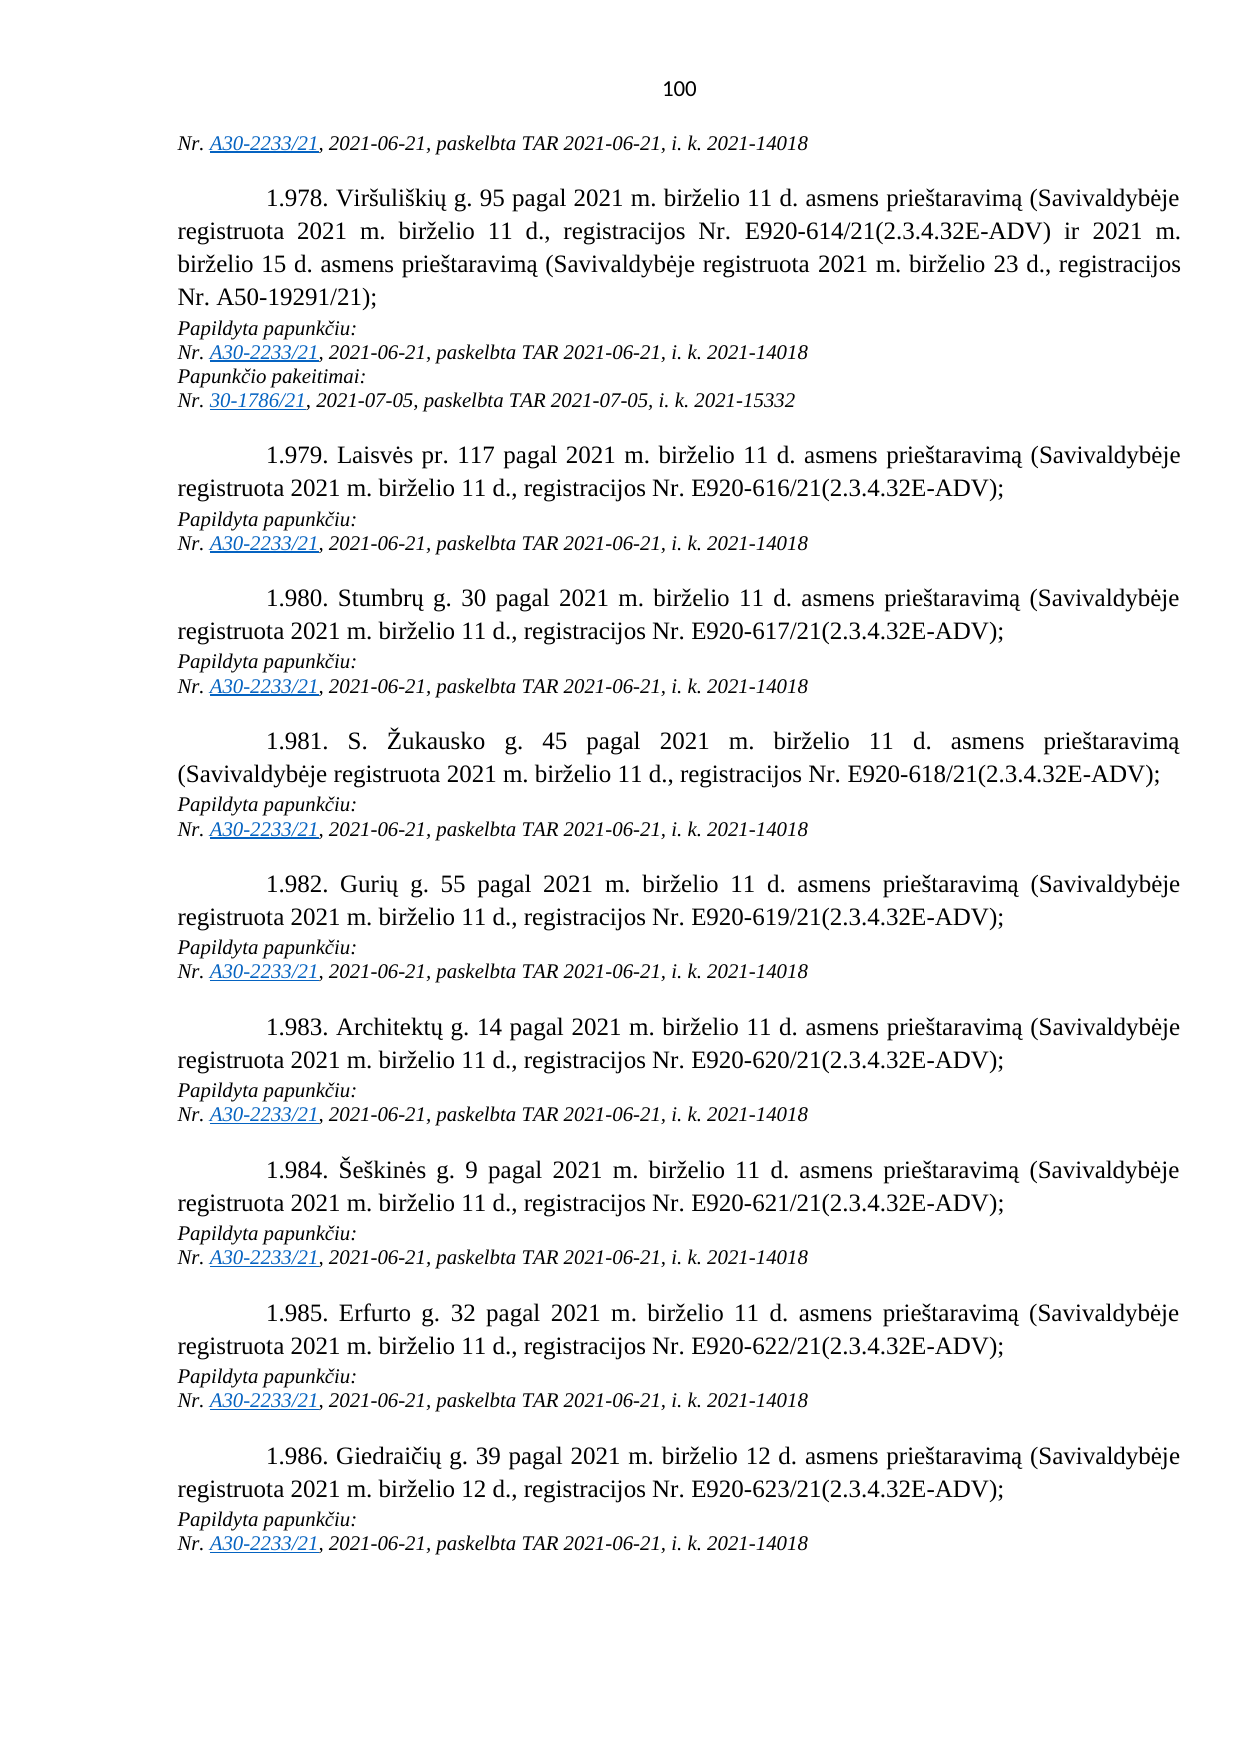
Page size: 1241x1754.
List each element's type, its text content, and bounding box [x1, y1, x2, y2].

text 1.985. Erfurto g. 32 pagal 2021 m. birželio 11 d. asmens prieštaravimą (Savivaldybėje registruota 2021 m. birželio 11 d., registracijos Nr. E920-622/21(2.3.4.32E-ADV); [177, 1298, 1181, 1360]
text 1.986. Giedraičių g. 39 pagal 2021 m. birželio 12 d. asmens prieštaravimą (Savivaldybėje registruota 2021 m. birželio 12 d., registracijos Nr. E920-623/21(2.3.4.32E-ADV); [177, 1441, 1181, 1503]
text Papildyta papunkčiu: [177, 1221, 1181, 1245]
text Papildyta papunkčiu: [177, 1507, 1181, 1531]
text Nr. A30-2233/21, 2021-06-21, paskelbta TAR 2021-06-21, i. k. 2021-14018 [177, 131, 1181, 155]
text Papildyta papunkčiu: [177, 1078, 1181, 1102]
text Nr. A30-2233/21, 2021-06-21, paskelbta TAR 2021-06-21, i. k. 2021-14018 [177, 673, 1181, 698]
text Nr. A30-2233/21, 2021-06-21, paskelbta TAR 2021-06-21, i. k. 2021-14018 [177, 1388, 1181, 1412]
text Nr. A30-2233/21, 2021-06-21, paskelbta TAR 2021-06-21, i. k. 2021-14018 [177, 339, 1181, 364]
text Papildyta papunkčiu: [177, 507, 1181, 531]
text 1.983. Architektų g. 14 pagal 2021 m. birželio 11 d. asmens prieštaravimą (Savivaldybėje registruota 2021 m. birželio 11 d., registracijos Nr. E920-620/21(2.3.4.32E-ADV); [177, 1012, 1181, 1074]
text Papildyta papunkčiu: [177, 649, 1181, 673]
text Nr. A30-2233/21, 2021-06-21, paskelbta TAR 2021-06-21, i. k. 2021-14018 [177, 1102, 1181, 1126]
text Papildyta papunkčiu: [177, 316, 1181, 339]
text 1.984. Šeškinės g. 9 pagal 2021 m. birželio 11 d. asmens prieštaravimą (Savivaldybėje registruota 2021 m. birželio 11 d., registracijos Nr. E920-621/21(2.3.4.32E-ADV); [177, 1155, 1181, 1217]
text Nr. A30-2233/21, 2021-06-21, paskelbta TAR 2021-06-21, i. k. 2021-14018 [177, 1245, 1181, 1269]
text Papildyta papunkčiu: [177, 792, 1181, 816]
text Papildyta papunkčiu: [177, 935, 1181, 959]
text 1.979. Laisvės pr. 117 pagal 2021 m. birželio 11 d. asmens prieštaravimą (Savivaldybėje registruota 2021 m. birželio 11 d., registracijos Nr. E920-616/21(2.3.4.32E-ADV); [177, 441, 1181, 502]
text 1.980. Stumbrų g. 30 pagal 2021 m. birželio 11 d. asmens prieštaravimą (Savivaldybėje registruota 2021 m. birželio 11 d., registracijos Nr. E920-617/21(2.3.4.32E-ADV); [177, 583, 1181, 645]
text Nr. A30-2233/21, 2021-06-21, paskelbta TAR 2021-06-21, i. k. 2021-14018 [177, 816, 1181, 841]
text 1.981. S. Žukausko g. 45 pagal 2021 m. birželio 11 d. asmens prieštaravimą (Savivaldybėje registruota 2021 m. birželio 11 d., registracijos Nr. E920-618/21(2.3.4.32E-ADV); [177, 726, 1181, 788]
text Nr. A30-2233/21, 2021-06-21, paskelbta TAR 2021-06-21, i. k. 2021-14018 [177, 959, 1181, 983]
text 1.978. Viršuliškių g. 95 pagal 2021 m. birželio 11 d. asmens prieštaravimą (Savivaldybėje registruota 2021 m. birželio 11 d., registracijos Nr. E920-614/21(2.3.4.32E-ADV) ir 2021 m. birželio 15 d. asmens prieštaravimą (Savivaldybėje registruota 2021 m. birželio 23 d., registracijos Nr. A50-19291/21); [177, 183, 1181, 311]
text Papildyta papunkčiu: [177, 1364, 1181, 1388]
text Nr. A30-2233/21, 2021-06-21, paskelbta TAR 2021-06-21, i. k. 2021-14018 [177, 1531, 1181, 1555]
text Nr. 30-1786/21, 2021-07-05, paskelbta TAR 2021-07-05, i. k. 2021-15332 [177, 388, 1181, 412]
text Nr. A30-2233/21, 2021-06-21, paskelbta TAR 2021-06-21, i. k. 2021-14018 [177, 531, 1181, 555]
text Papunkčio pakeitimai: [177, 364, 1181, 388]
text 1.982. Gurių g. 55 pagal 2021 m. birželio 11 d. asmens prieštaravimą (Savivaldybėje registruota 2021 m. birželio 11 d., registracijos Nr. E920-619/21(2.3.4.32E-ADV); [177, 869, 1181, 931]
